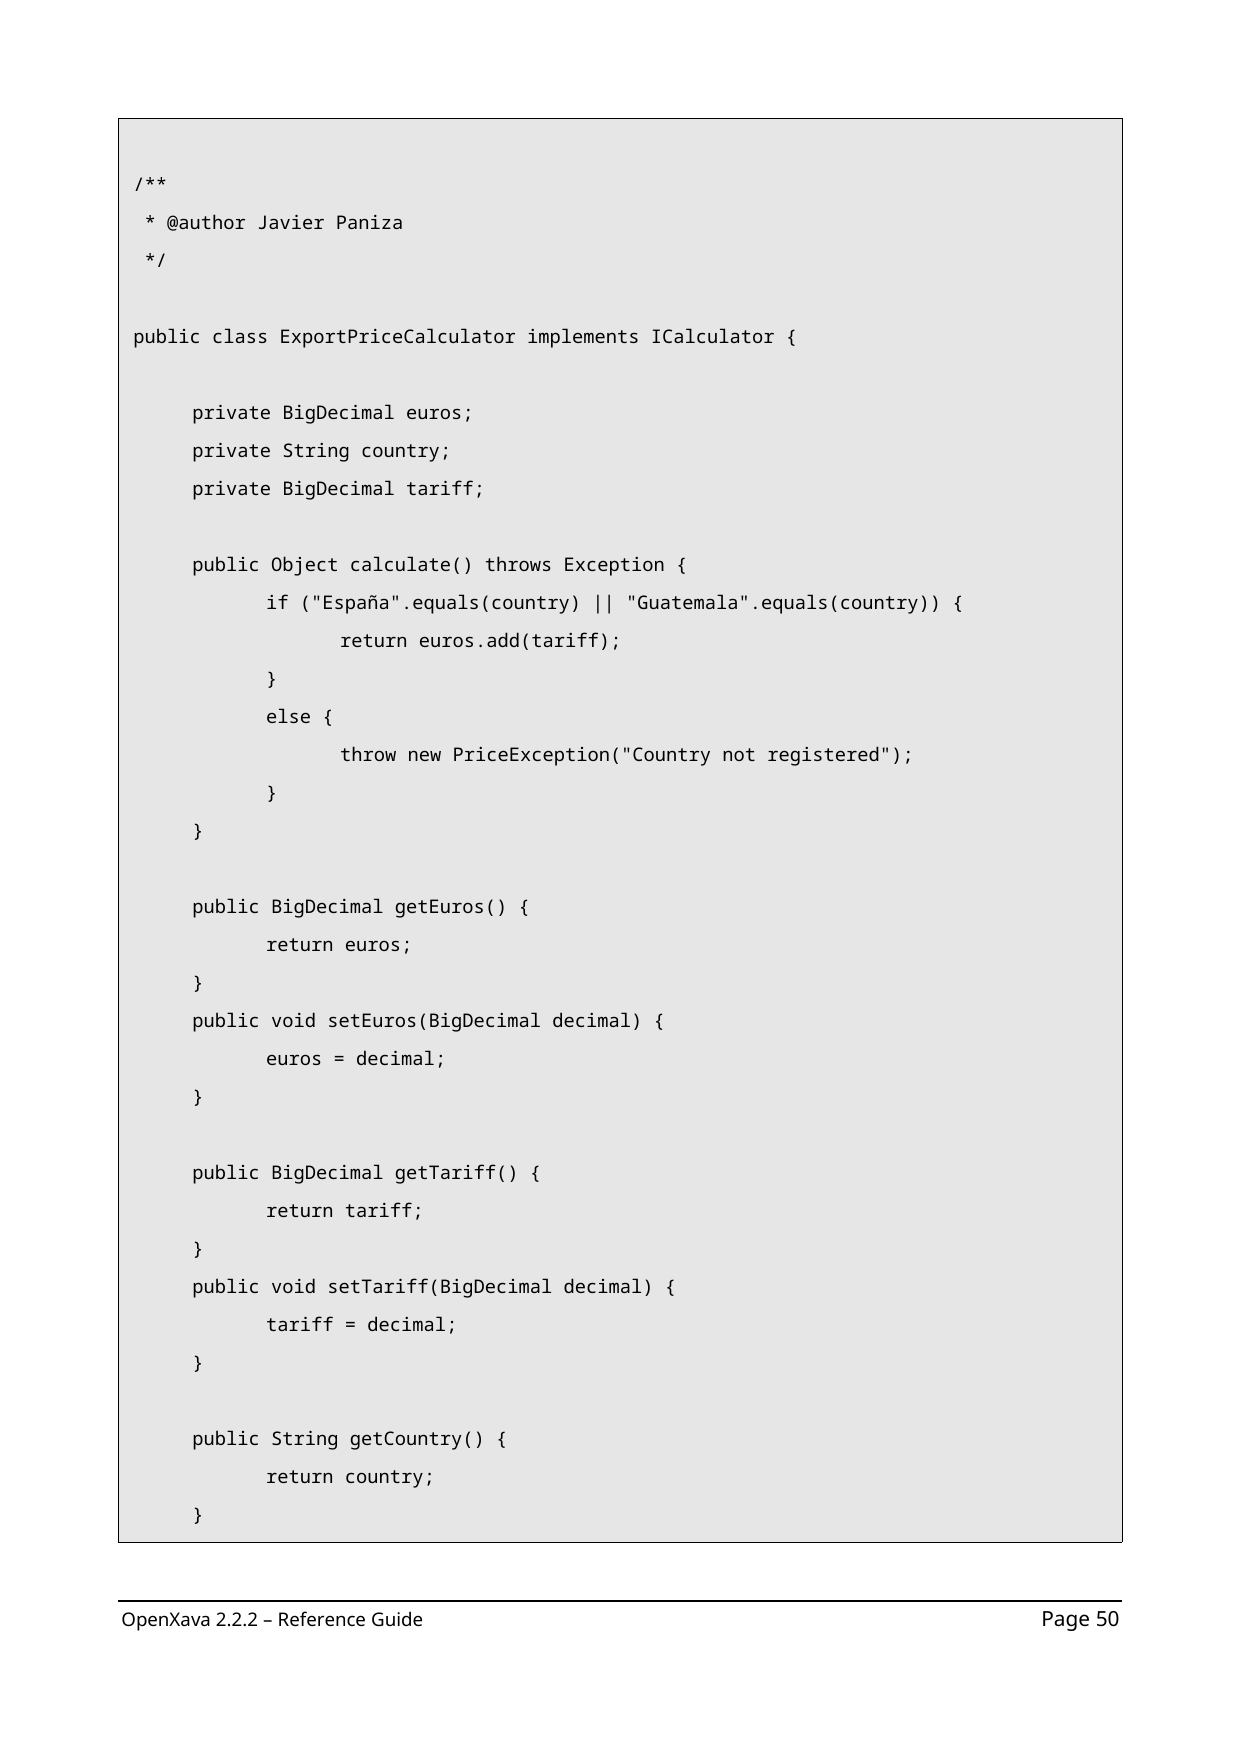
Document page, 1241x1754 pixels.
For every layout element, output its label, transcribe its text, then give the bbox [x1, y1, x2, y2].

text return tariff; [119, 1183, 1122, 1221]
text /** [119, 156, 1122, 194]
text } [119, 764, 1122, 802]
text public BigDecimal getTariff() { [119, 1145, 1122, 1183]
text public String getCountry() { [119, 1411, 1122, 1449]
text */ [119, 232, 1122, 270]
text * @author Javier Paniza [119, 194, 1122, 232]
text private BigDecimal euros; [119, 384, 1122, 422]
text } [119, 1335, 1122, 1373]
text } [119, 1221, 1122, 1259]
text private BigDecimal tariff; [119, 460, 1122, 498]
text public BigDecimal getEuros() { [119, 878, 1122, 917]
text public void setTariff(BigDecimal decimal) { [119, 1259, 1122, 1297]
text } [119, 954, 1122, 993]
text public Object calculate() throws Exception { [119, 536, 1122, 574]
text } [119, 1487, 1122, 1542]
text public class ExportPriceCalculator implements ICalculator { [119, 308, 1122, 346]
text public void setEuros(BigDecimal decimal) { [119, 993, 1122, 1031]
text return country; [119, 1449, 1122, 1487]
text if ("España".equals(country) || "Guatemala".equals(country)) { [119, 574, 1122, 612]
text throw new PriceException("Country not registered"); [119, 726, 1122, 764]
text return euros; [119, 917, 1122, 954]
text else { [119, 688, 1122, 726]
text } [119, 802, 1122, 841]
text return euros.add(tariff); [119, 612, 1122, 650]
text } [119, 1069, 1122, 1107]
text euros = decimal; [119, 1031, 1122, 1069]
text } [119, 650, 1122, 688]
text private String country; [119, 422, 1122, 460]
text tariff = decimal; [119, 1297, 1122, 1335]
